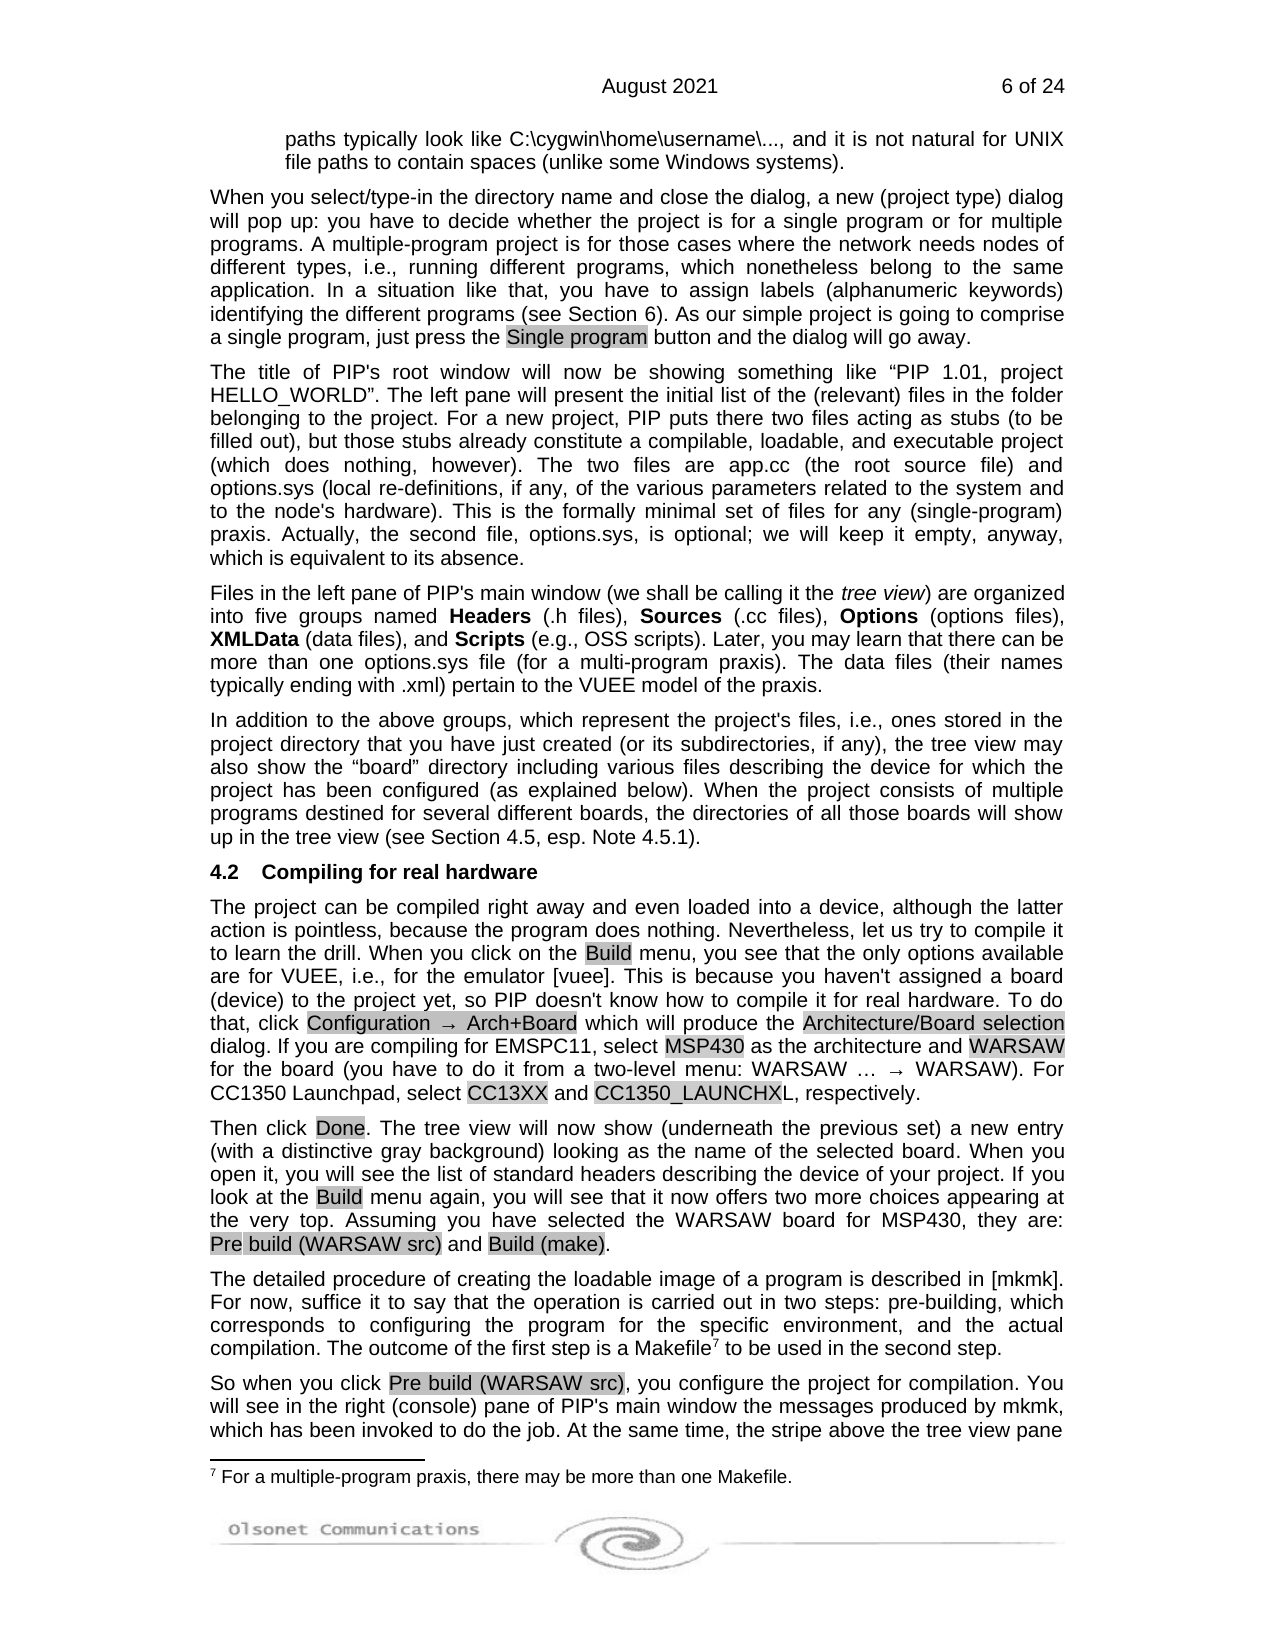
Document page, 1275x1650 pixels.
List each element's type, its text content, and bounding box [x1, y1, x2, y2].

text In addition to the above groups, which represent the project's files, i.e., ones stored in the project directory that you have just created (or its subdirectories, if any), the tree view may also show the “board” directory including various files describing the device for which the project has been configured (as explained below). When the project consists of multiple programs destined for several different boards, the directories of all those boards will show up in the tree view (see Section 4.5, esp. Note 4.5.1). [210, 709, 1065, 848]
text The title of PIP's root window will now be showing something like “PIP 1.01, project HELLO_WORLD”. The left pane will present the initial list of the (relevant) files in the folder belonging to the project. For a new project, PIP puts there two files acting as stubs (to be filled out), but those stubs already constitute a compilable, loadable, and executable project (which does nothing, however). The two files are app.cc (the root source file) and options.sys (local re-definitions, if any, of the various parameters related to the system and to the node's hardware). This is the formally minimal set of files for any (single-program) praxis. Actually, the second file, options.sys, is optional; we will keep it empty, anyway, which is equivalent to its absence. [210, 360, 1065, 569]
text So when you click Pre build (WARSAW src), you configure the project for compilation. You will see in the right (console) pane of PIP's main window the messages produced by mkmk, which has been invoked to do the job. At the same time, the stripe above the tree view pane [210, 1372, 1065, 1442]
picture [210, 1501, 1065, 1593]
subtitle Compiling for real hardware [210, 860, 1065, 883]
text The detailed procedure of creating the loadable image of a program is described in [mkmk]. For now, suffice it to say that the operation is carried out in two steps: pre-building, which corresponds to configuring the program for the specific environment, and the actual compilation. The outcome of the first step is a Makefile to be used in the second step. [210, 1267, 1065, 1360]
text When you select/type-in the directory name and close the dialog, a new (project type) dialog will pop up: you have to decide whether the project is for a single program or for multiple programs. A multiple-program project is for those cases where the network needs nodes of different types, i.e., running different programs, which nonetheless belong to the same application. In a situation like that, you have to assign labels (alphanumeric keywords) identifying the different programs (see Section 6). As our simple project is going to comprise a single program, just press the Single program button and the dialog will go away. [210, 186, 1065, 348]
text Then click Done. The tree view will now show (underneath the previous set) a new entry (with a distinctive gray background) looking as the name of the selected board. When you open it, you will see the list of standard headers describing the device of your project. If you look at the Build menu again, you will see that it now offers two more choices appearing at the very top. Assuming you have selected the WARSAW board for MSP430, they are: Pre build (WARSAW src) and Build (make). [210, 1116, 1065, 1255]
text Files in the left pane of PIP's main window (we shall be calling it the tree view) are organized into five groups named Headers (.h files), Sources (.cc files), Options (options files), XMLData (data files), and Scripts (e.g., OSS scripts). Later, you may learn that there can be more than one options.sys file (for a multi-program praxis). The data files (their names typically ending with .xml) pertain to the VUEE model of the praxis. [210, 581, 1065, 697]
text paths typically look like C:\cygwin\home\username\..., and it is not natural for UNIX file paths to contain spaces (unlike some Windows systems). [285, 128, 1065, 174]
text For a multiple-program praxis, there may be more than one Makefile. [210, 1466, 1065, 1487]
text The project can be compiled right away and even loaded into a device, although the latter action is pointless, because the program does nothing. Nevertheless, let us try to compile it to learn the drill. When you click on the Build menu, you see that the only options available are for VUEE, i.e., for the emulator [vuee]. This is because you haven't assigned a board (device) to the project yet, so PIP doesn't know how to compile it for real hardware. To do that, click Configuration → Arch+Board which will produce the Architecture/Board selection dialog. If you are compiling for EMSPC11, select MSP430 as the architecture and WARSAW for the board (you have to do it from a two-level menu: WARSAW … → WARSAW). For CC1350 Launchpad, select CC13XX and CC1350_LAUNCHXL, respectively. [210, 895, 1065, 1104]
